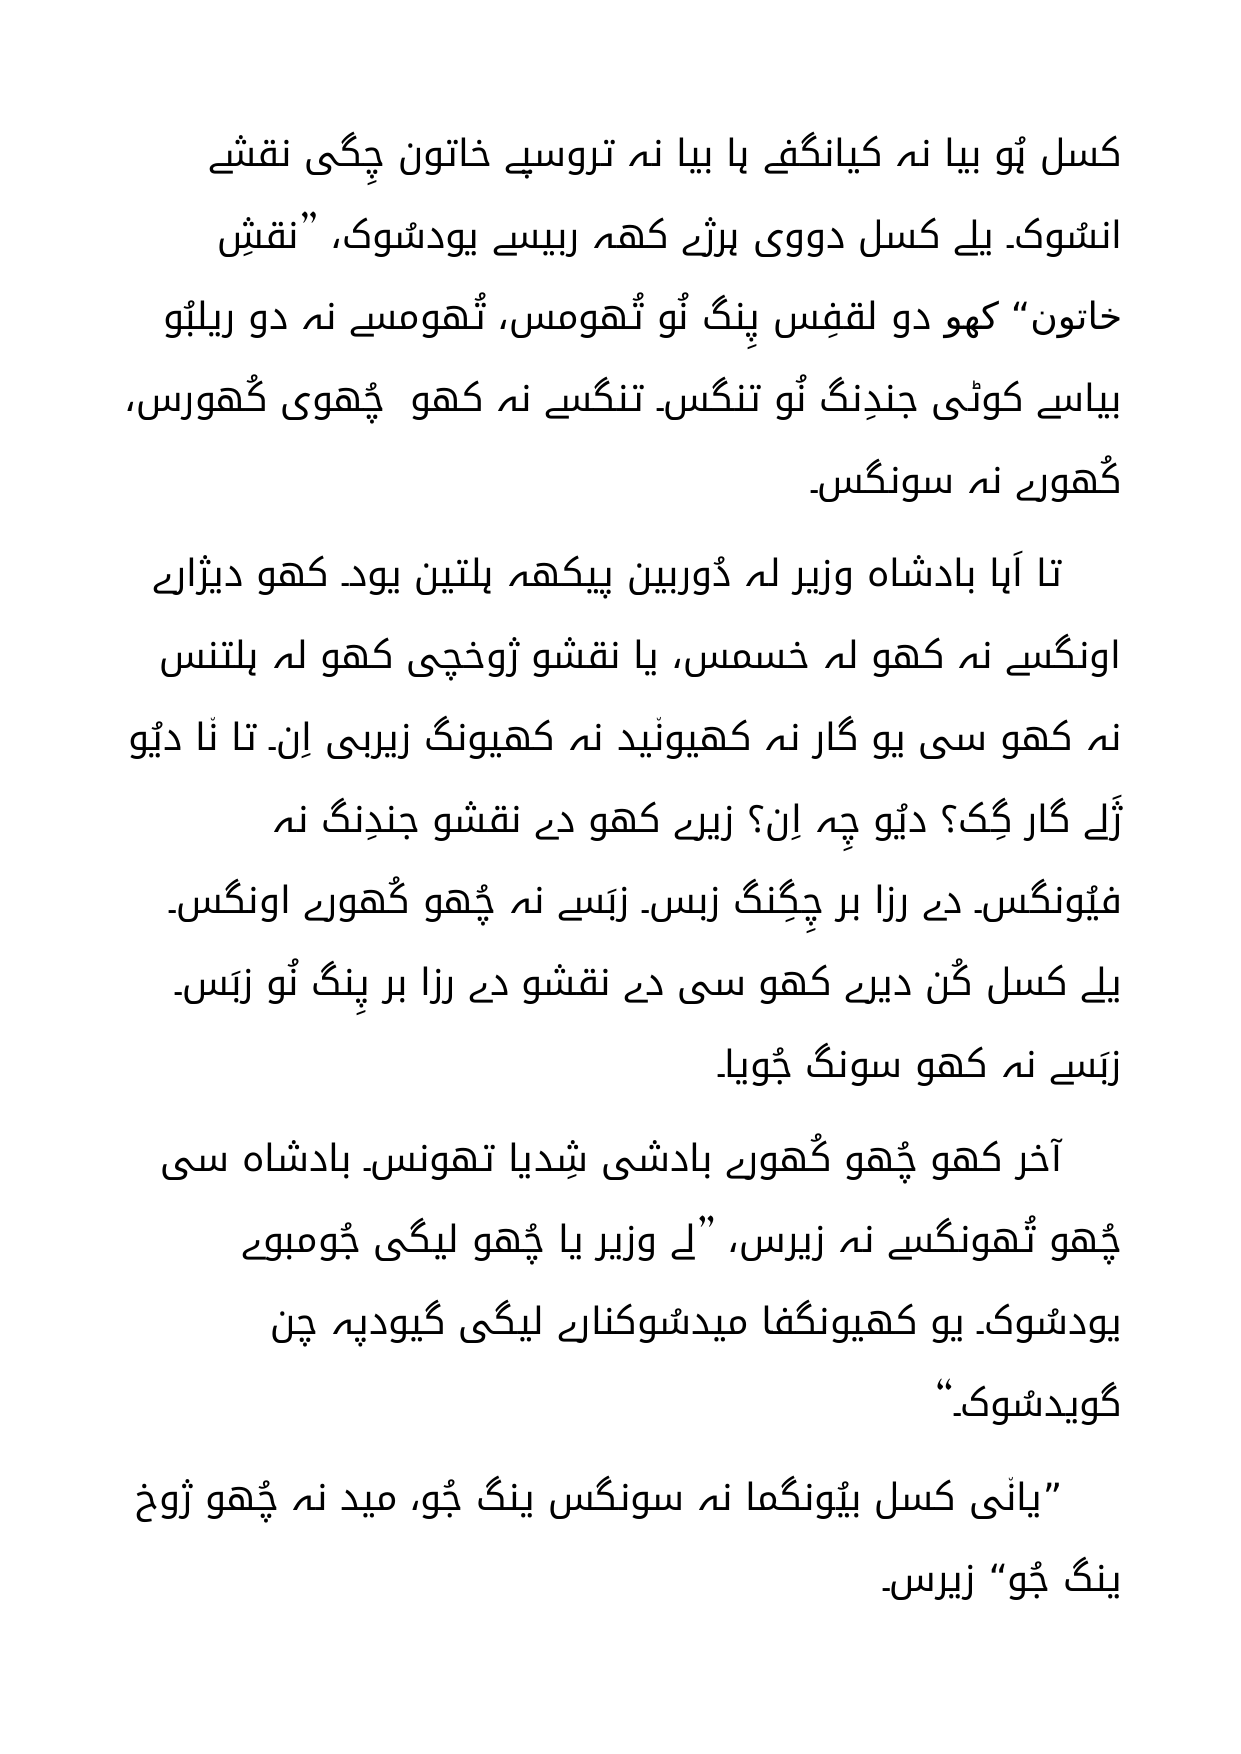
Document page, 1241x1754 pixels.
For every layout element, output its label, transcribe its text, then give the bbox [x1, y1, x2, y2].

text تا اَہا بادشاہ وزیر لہ دُوربین پیکھہ ہلتین یود۔ کھو دیژارے اونگسے نہ کھو لہ خسمس، یا نقشو ژوخچی کھو لہ ہلتنس نہ کھو سی یو گار نہ کھیون٘ید نہ کھیونگ زیربی اِن۔ تا ن٘ا دیُو ژَلے گار گِک؟ دیُو چِہ اِن؟ زیرے کھو دے نقشو جندِنگ نہ فیُونگس۔ دے رزا بر چِگِنگ زبس۔ زبَسے نہ چُھو کُھورے اونگس۔ یلے کسل کُن دیرے کھو سی دے نقشو دے رزا بر پِنگ نُو زبَس۔ زبَسے نہ کھو سونگ جُویا۔ [118, 539, 1122, 1101]
text آخر کھو چُھو کُھورے بادشی شِدیا تھونس۔ بادشاہ سی چُھو تُھونگسے نہ زیرس، ”لے وزیر یا چُھو لیگی جُومبوے یودسُوک۔ یو کھیونگفا میدسُوکنارے لیگی گیودپہ چن گویدسُوک۔“ [118, 1123, 1122, 1439]
text کسل ہُو بیا نہ کیانگفے ہا بیا نہ تروسپے خاتون چِگی نقشے انسُوک۔ یلے کسل دووی ہرژے کھہ ربیسے یودسُوک، ”نقشِ خاتون“ کھو دو لقفِس پِنگ نُو تُھومس، تُھومسے نہ دو ریلبُو بیاسے کوٹی جندِنگ نُو تنگس۔ تنگسے نہ کھو چُھوی کُھورس، کُھورے نہ سونگس۔ [118, 118, 1122, 516]
text ”یان٘ی کسل بیُونگما نہ سونگس ینگ جُو، مید نہ چُھو ژوخ ینگ جُو“ زیرس۔ [118, 1462, 1122, 1615]
